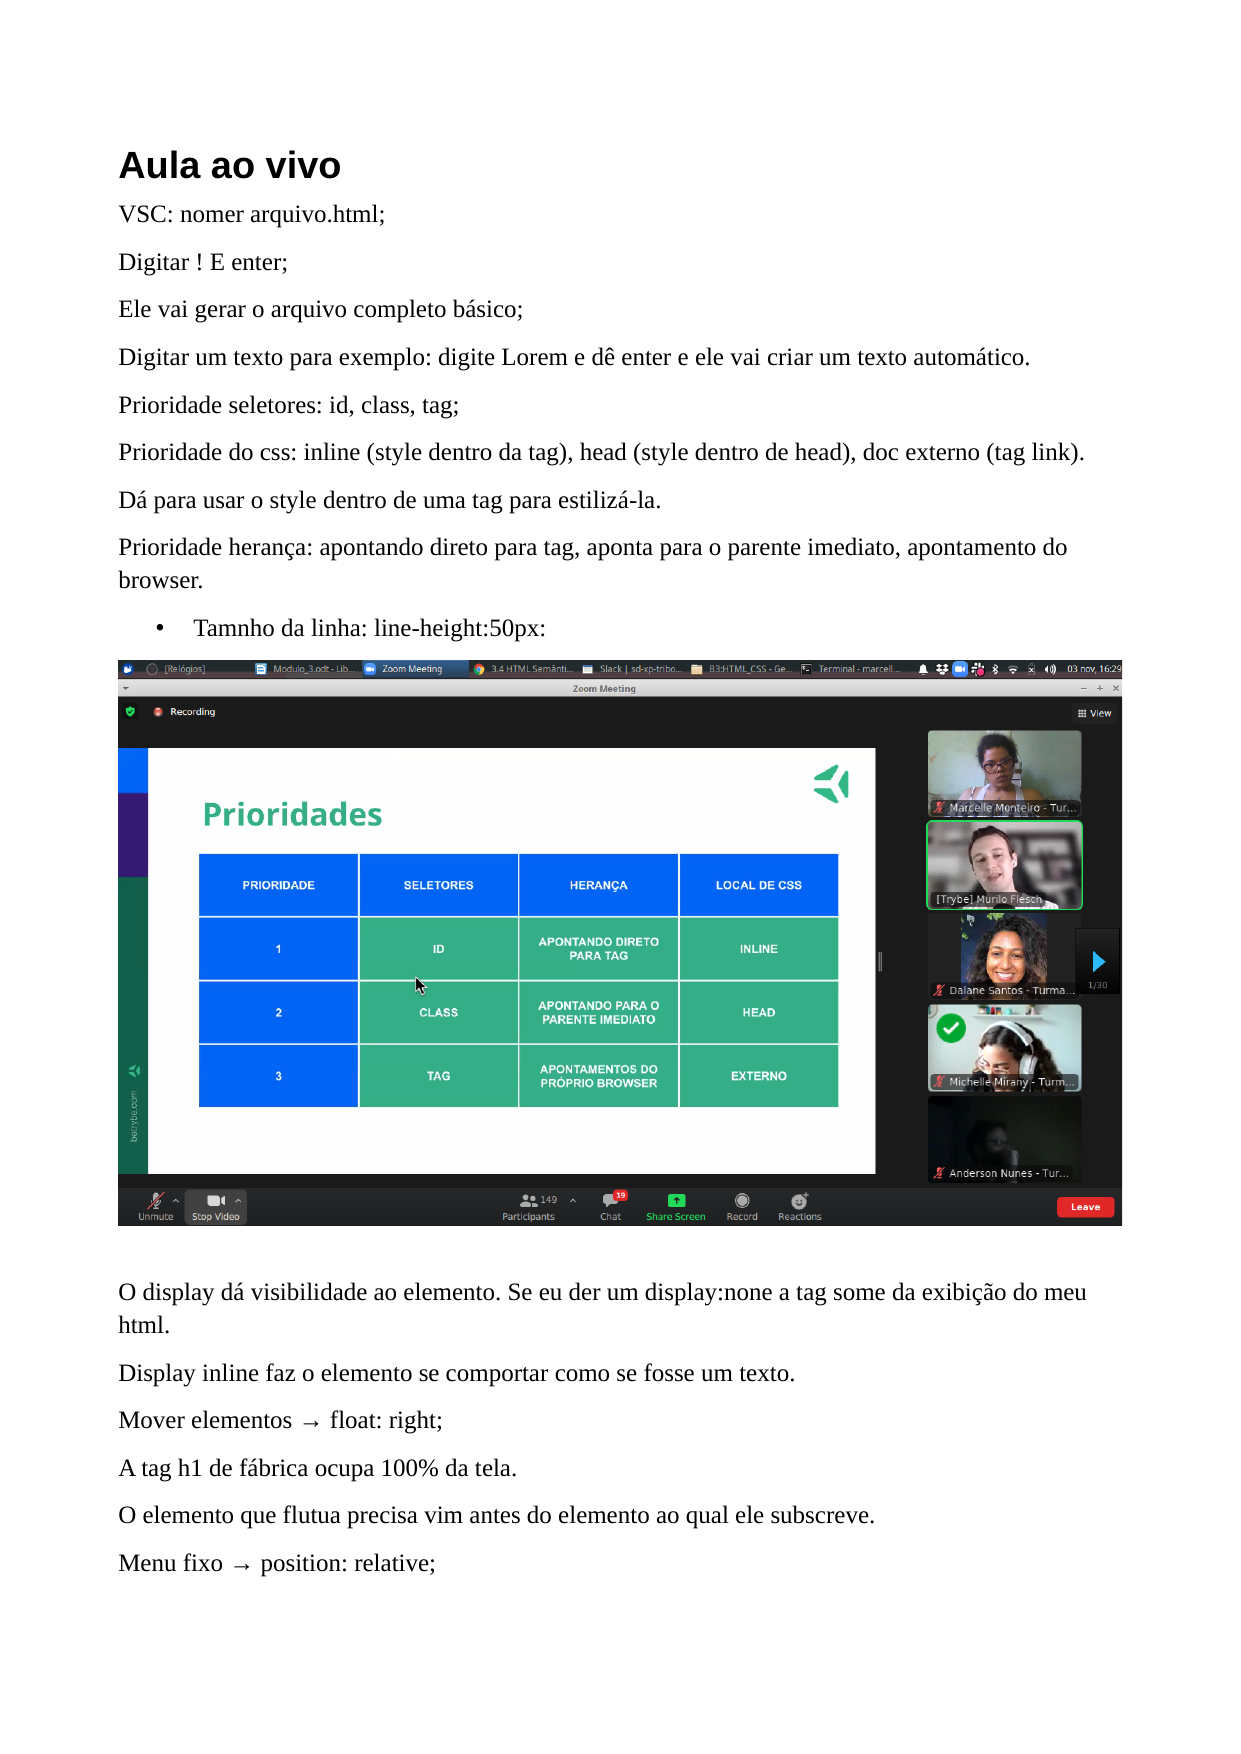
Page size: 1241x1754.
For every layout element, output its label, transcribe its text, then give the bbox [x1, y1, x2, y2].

text VSC: nomer arquivo.html; [118, 199, 1122, 228]
text O elemento que flutua precisa vim antes do elemento ao qual ele subscreve. [118, 1500, 1122, 1529]
text Ele vai gerar o arquivo completo básico; [118, 294, 1122, 323]
text Menu fixo → position: relative; [118, 1548, 1122, 1577]
text Digitar um texto para exemplo: digite Lorem e dê enter e ele vai criar um texto automático. [118, 342, 1122, 371]
text Prioridade herança: apontando direto para tag, aponta para o parente imediato, apontamento do browser. [118, 532, 1122, 594]
text A tag h1 de fábrica ocupa 100% da tela. [118, 1453, 1122, 1482]
text Display inline faz o elemento se comportar como se fosse um texto. [118, 1358, 1122, 1386]
picture [118, 660, 1123, 1226]
text Mover elementos → float: right; [118, 1405, 1122, 1434]
text Dá para usar o style dentro de uma tag para estilizá-la. [118, 485, 1122, 514]
text Digitar ! E enter; [118, 247, 1122, 276]
text O display dá visibilidade ao elemento. Se eu der um display:none a tag some da exibição do meu html. [118, 1277, 1122, 1339]
subtitle Aula ao vivo [118, 143, 1122, 187]
list Tamnho da linha: line-height:50px: [156, 613, 1122, 642]
text Prioridade seletores: id, class, tag; [118, 390, 1122, 418]
text Prioridade do css: inline (style dentro da tag), head (style dentro de head), doc externo (tag link). [118, 437, 1122, 466]
